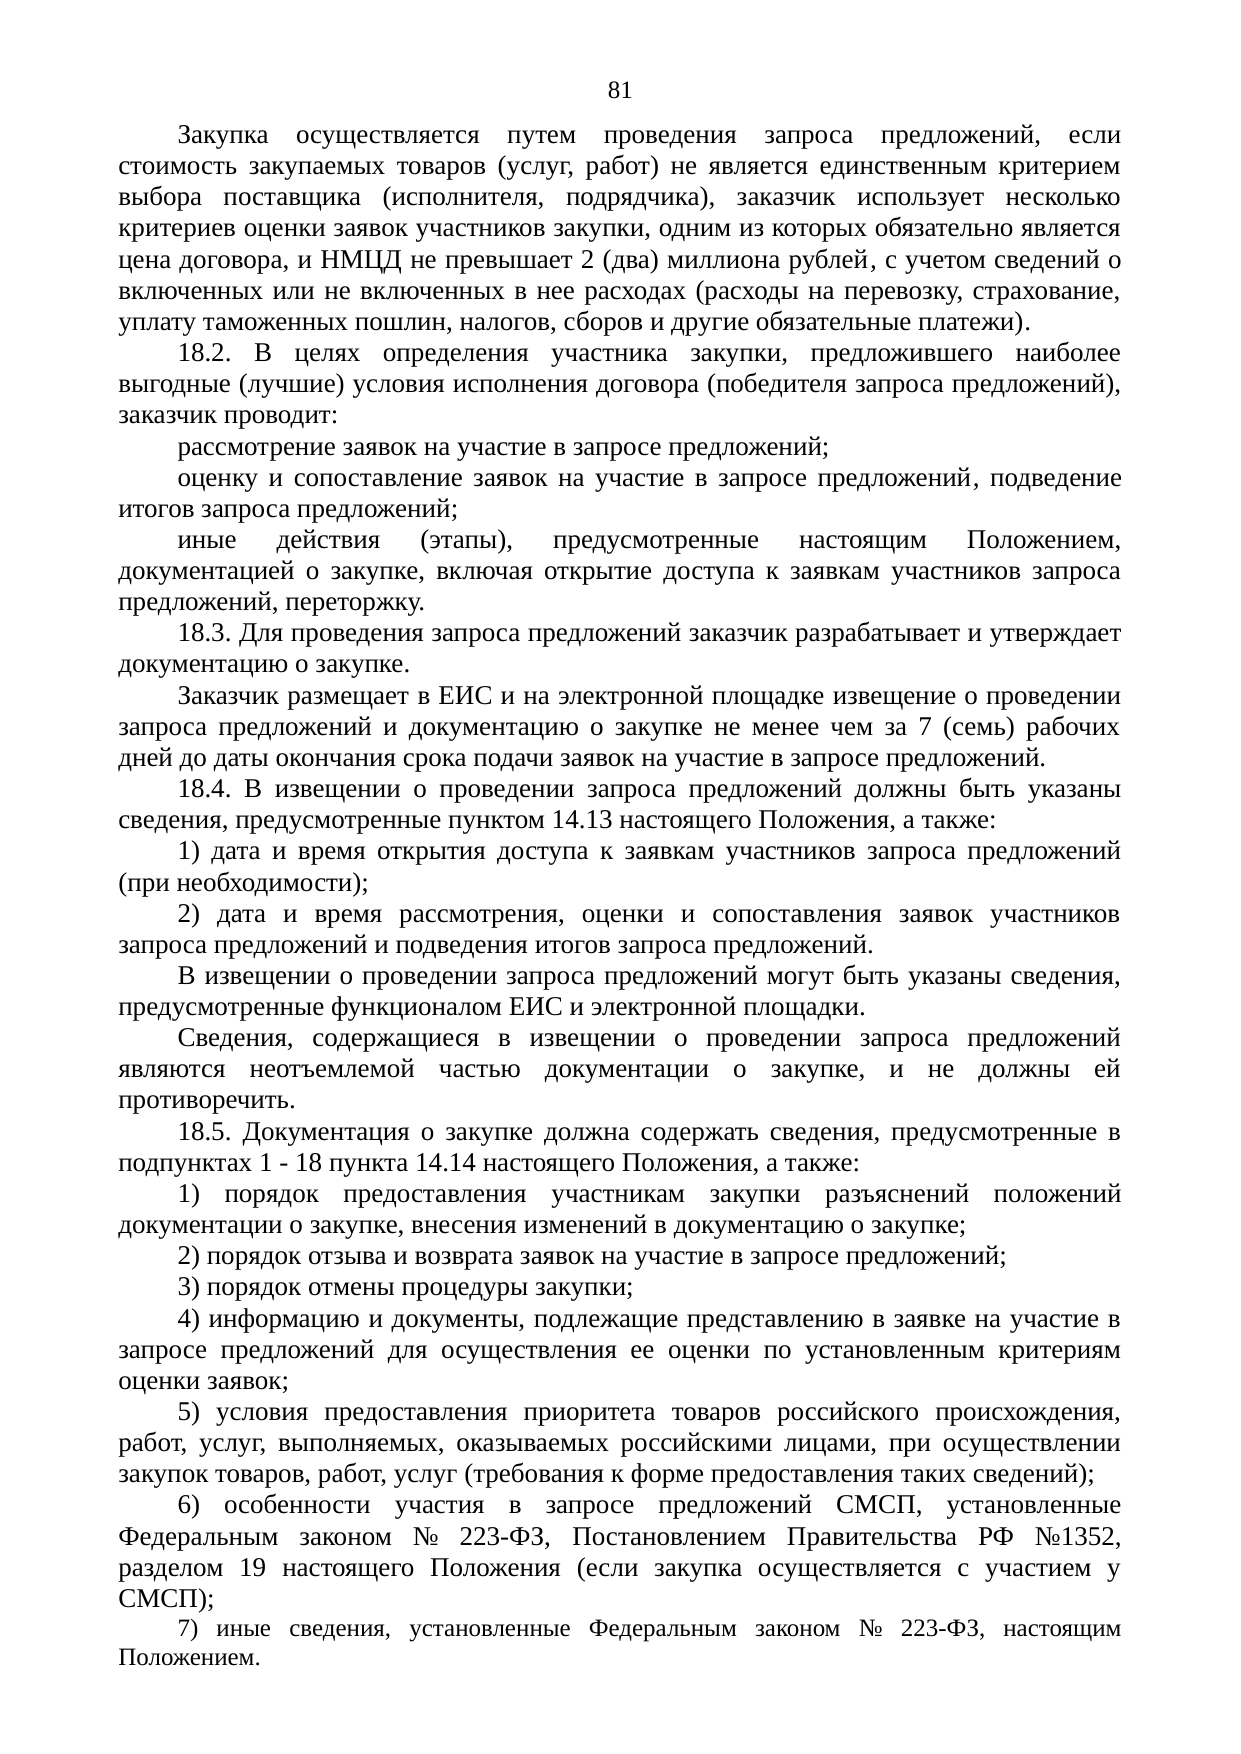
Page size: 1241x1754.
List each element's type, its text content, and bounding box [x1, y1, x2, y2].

text оценку и сопоставление заявок на участие в запросе предложений, подведение итогов запроса предложений; [118, 461, 1122, 523]
text 6) особенности участия в запросе предложений СМСП, установленные Федеральным законом № 223-ФЗ, Постановлением Правительства РФ №1352, разделом 19 настоящего Положения (если закупка осуществляется с участием у СМСП); [118, 1488, 1122, 1613]
text Заказчик размещает в ЕИС и на электронной площадке извещение о проведении запроса предложений и документацию о закупке не менее чем за 7 (семь) рабочих дней до даты окончания срока подачи заявок на участие в запросе предложений. [118, 679, 1122, 772]
text 3) порядок отмены процедуры закупки; [118, 1271, 1122, 1302]
text 2) дата и время рассмотрения, оценки и сопоставления заявок участников запроса предложений и подведения итогов запроса предложений. [118, 897, 1122, 959]
text 18.4. В извещении о проведении запроса предложений должны быть указаны сведения, предусмотренные пунктом 14.13 настоящего Положения, а также: [118, 772, 1122, 834]
text 4) информацию и документы, подлежащие представлению в заявке на участие в запросе предложений для осуществления ее оценки по установленным критериям оценки заявок; [118, 1302, 1122, 1395]
text иные действия (этапы), предусмотренные настоящим Положением, документацией о закупке, включая открытие доступа к заявкам участников запроса предложений, переторжку. [118, 523, 1122, 616]
text 18.2. В целях определения участника закупки, предложившего наиболее выгодные (лучшие) условия исполнения договора (победителя запроса предложений), заказчик проводит: [118, 336, 1122, 429]
text Сведения, содержащиеся в извещении о проведении запроса предложений являются неотъемлемой частью документации о закупке, и не должны ей противоречить. [118, 1021, 1122, 1115]
text 18.5. Документация о закупке должна содержать сведения, предусмотренные в подпунктах 1 - 18 пункта 14.14 настоящего Положения, а также: [118, 1115, 1122, 1177]
text Закупка осуществляется путем проведения запроса предложений, если стоимость закупаемых товаров (услуг, работ) не является единственным критерием выбора поставщика (исполнителя, подрядчика), заказчик использует несколько критериев оценки заявок участников закупки, одним из которых обязательно является цена договора, и НМЦД не превышает 2 (два) миллиона рублей, с учетом сведений о включенных или не включенных в нее расходах (расходы на перевозку, страхование, уплату таможенных пошлин, налогов, сборов и другие обязательные платежи). [118, 118, 1122, 336]
text рассмотрение заявок на участие в запросе предложений; [118, 429, 1122, 461]
text 7) иные сведения, установленные Федеральным законом № 223-ФЗ, настоящим Положением. [118, 1613, 1122, 1671]
text 5) условия предоставления приоритета товаров российского происхождения, работ, услуг, выполняемых, оказываемых российскими лицами, при осуществлении закупок товаров, работ, услуг (требования к форме предоставления таких сведений); [118, 1395, 1122, 1488]
text 1) дата и время открытия доступа к заявкам участников запроса предложений (при необходимости); [118, 834, 1122, 897]
text 18.3. Для проведения запроса предложений заказчик разрабатывает и утверждает документацию о закупке. [118, 616, 1122, 679]
text 1) порядок предоставления участникам закупки разъяснений положений документации о закупке, внесения изменений в документацию о закупке; [118, 1177, 1122, 1239]
text В извещении о проведении запроса предложений могут быть указаны сведения, предусмотренные функционалом ЕИС и электронной площадки. [118, 959, 1122, 1021]
text 2) порядок отзыва и возврата заявок на участие в запросе предложений; [118, 1239, 1122, 1271]
